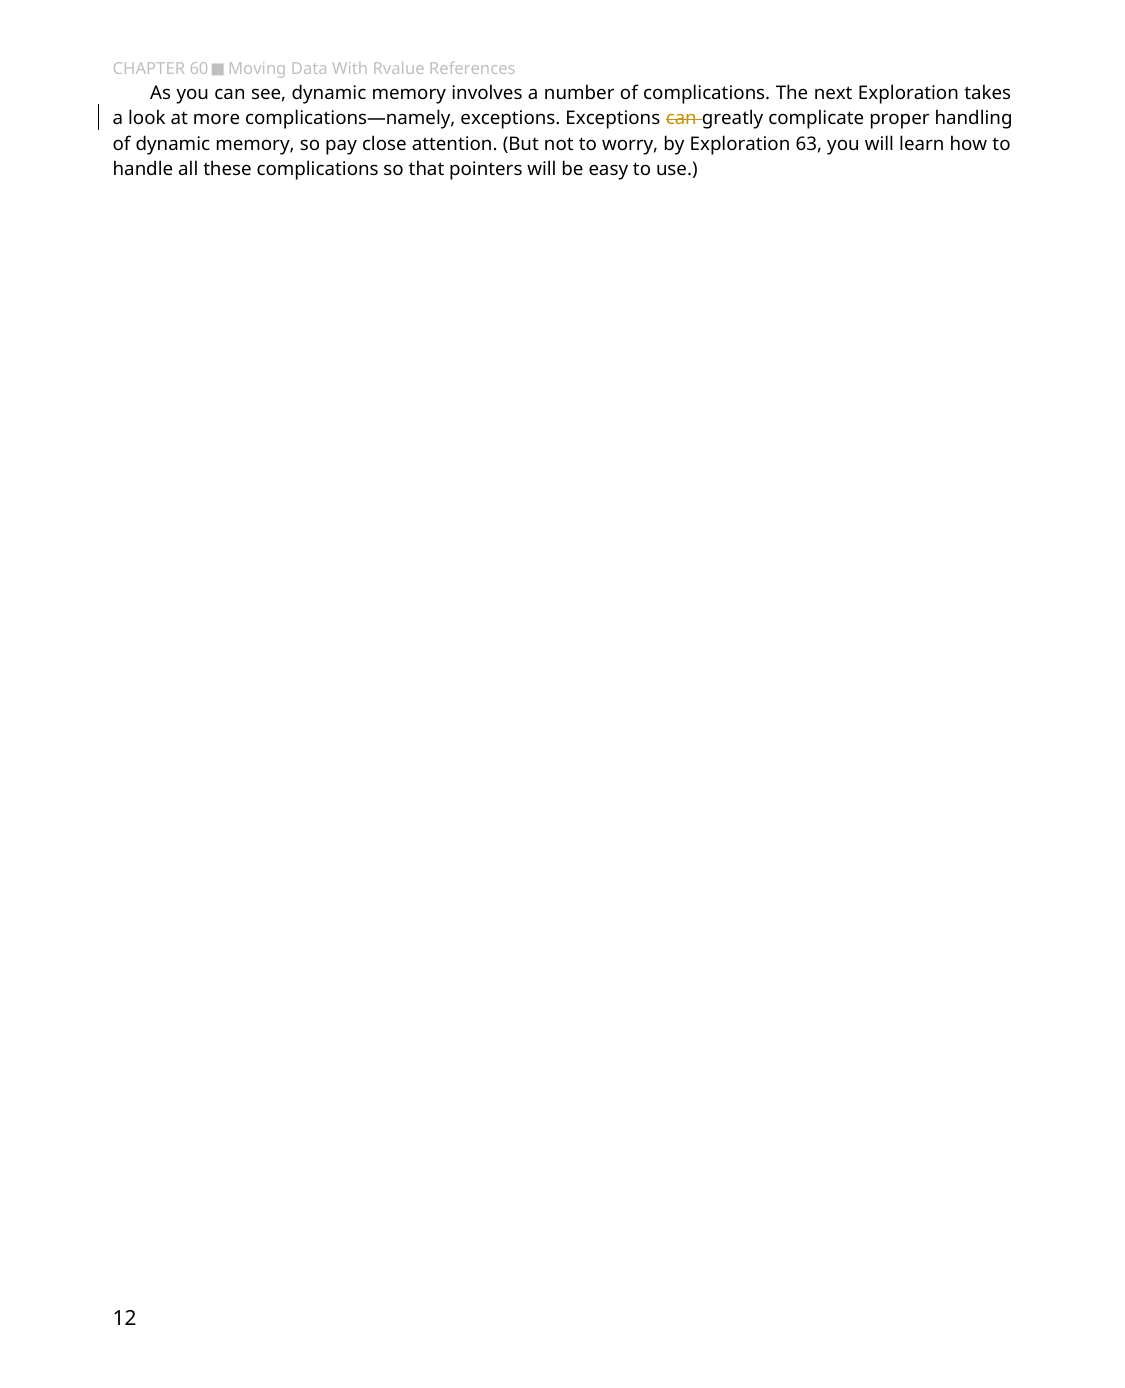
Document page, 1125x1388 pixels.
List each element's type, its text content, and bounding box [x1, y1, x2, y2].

text As you can see, dynamic memory involves a number of complications. The next Exploration takes a look at more complications—namely, exceptions. Exceptions greatly complicate proper handling of dynamic memory, so pay close attention. (But not to worry, by Exploration 63, you will learn how to handle all these complications so that pointers will be easy to use.) [112, 79, 1012, 181]
